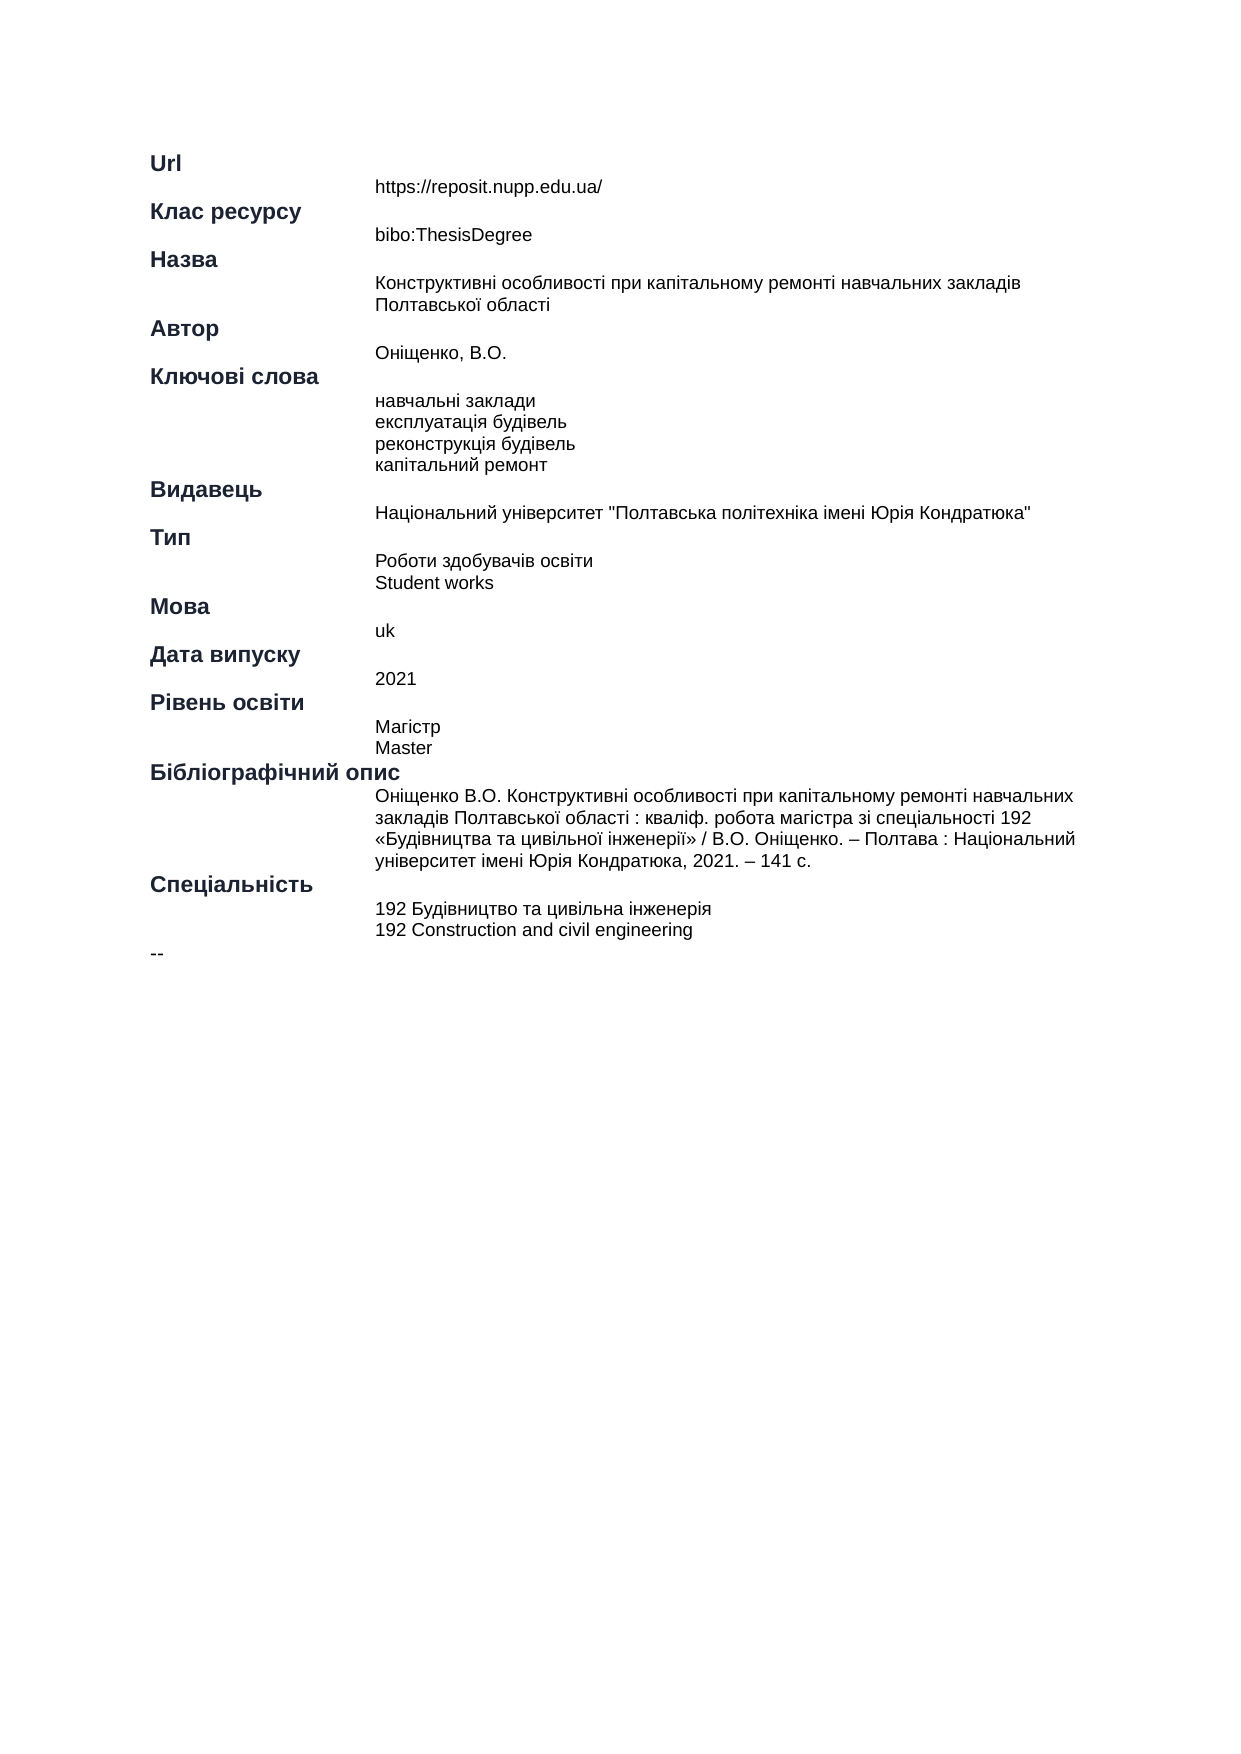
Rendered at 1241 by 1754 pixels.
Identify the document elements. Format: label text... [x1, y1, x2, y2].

text Спеціальність [150, 871, 1090, 897]
text Url [150, 150, 1090, 176]
text Назва [150, 246, 1090, 272]
text Клас ресурсу [150, 198, 1090, 224]
text Конструктивні особливості при капітальному ремонті навчальних закладів Полтавської області [375, 272, 1090, 315]
text 192 Construction and civil engineering [375, 919, 1090, 941]
text https://reposit.nupp.edu.ua/ [375, 176, 1090, 198]
text Роботи здобувачів освіти [375, 550, 1090, 572]
text Рівень освіти [150, 689, 1090, 715]
text Тип [150, 524, 1090, 550]
text Дата випуску [150, 641, 1090, 667]
text uk [375, 619, 1090, 641]
text Бібліографічний опис [150, 758, 1090, 785]
text експлуатація будівель [375, 411, 1090, 433]
text Оніщенко В.О. Конструктивні особливості при капітальному ремонті навчальних закладів Полтавської області : кваліф. робота магістра зі спеціальності 192 «Будівництва та цивільної інженерії» / В.О. Оніщенко. – Полтава : Національний університет імені Юрія Кондратюка, 2021. – 141 с. [375, 785, 1090, 871]
text Національний університет "Полтавська політехніка імені Юрія Кондратюка" [375, 502, 1090, 524]
text Магістр [375, 715, 1090, 737]
text -- [150, 941, 1090, 964]
text 192 Будівництво та цивільна інженерія [375, 897, 1090, 919]
text реконструкція будівель [375, 433, 1090, 454]
text Student works [375, 572, 1090, 593]
text Автор [150, 315, 1090, 342]
text навчальні заклади [375, 389, 1090, 411]
text Мова [150, 593, 1090, 619]
text Master [375, 737, 1090, 758]
text Видавець [150, 476, 1090, 502]
text 2021 [375, 667, 1090, 689]
text Ключові слова [150, 363, 1090, 389]
text bibo:ThesisDegree [375, 224, 1090, 246]
text Оніщенко, В.О. [375, 342, 1090, 363]
text капітальний ремонт [375, 454, 1090, 476]
